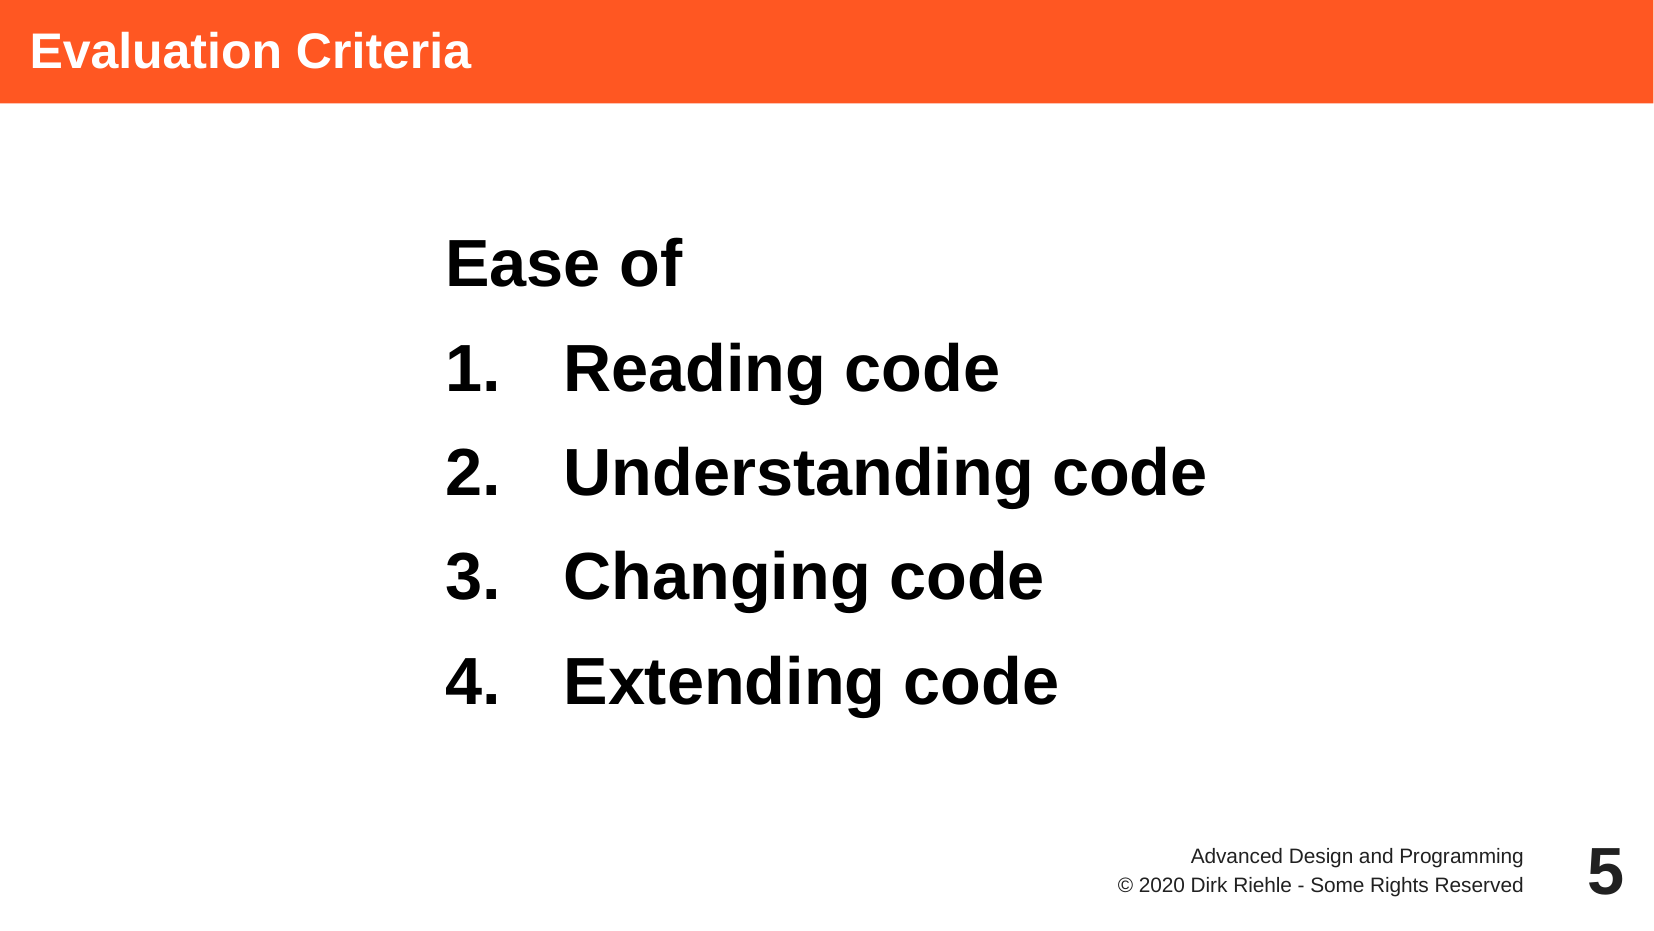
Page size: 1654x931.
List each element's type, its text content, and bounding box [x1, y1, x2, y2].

subtitle Ease of Reading code Understanding code Changing code Extending code [29, 132, 1625, 813]
title Evaluation Criteria [0, 0, 1654, 104]
